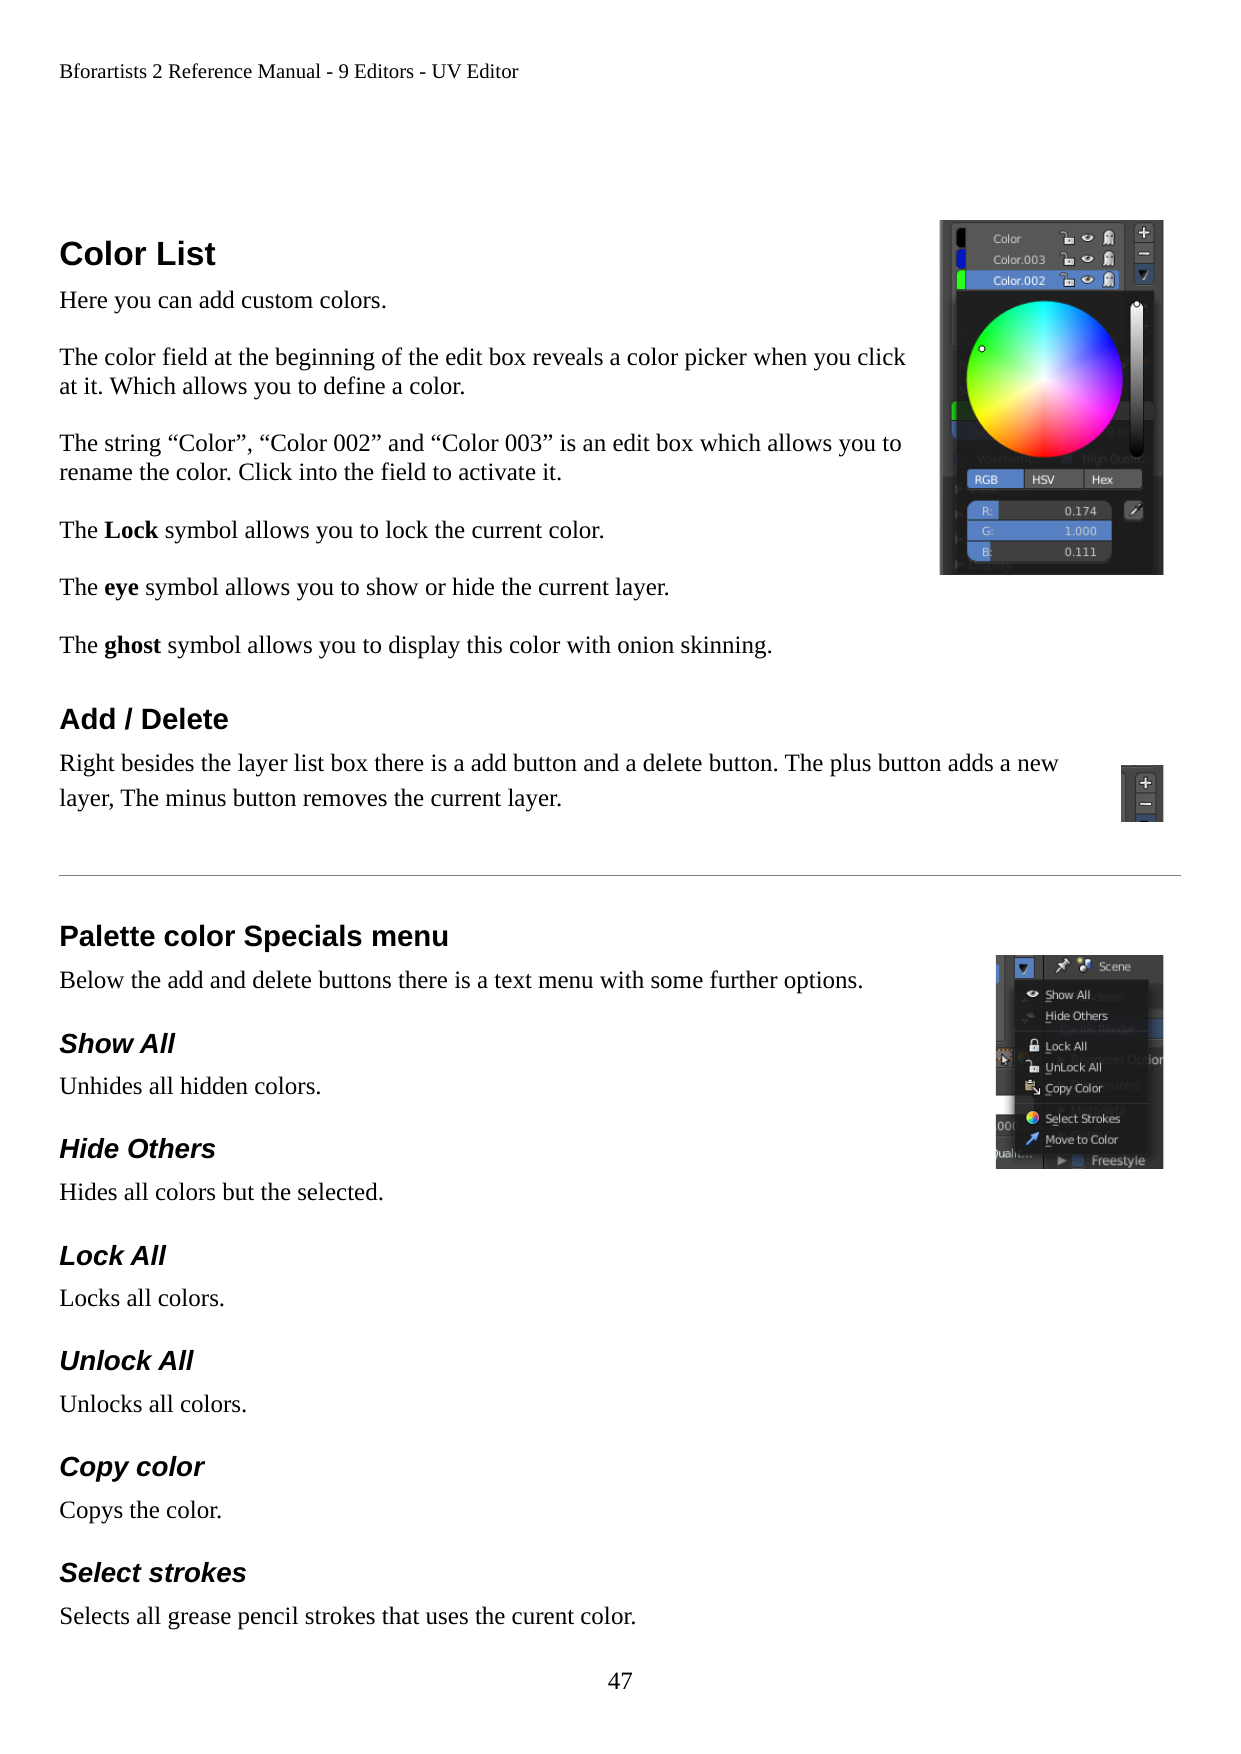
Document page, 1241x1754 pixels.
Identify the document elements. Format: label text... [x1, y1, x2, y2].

text Hides all colors but the selected. [59, 1177, 1181, 1206]
text The ghost symbol allows you to display this color with onion skinning. [59, 630, 1181, 658]
subtitle Unlock All [59, 1345, 1181, 1377]
subtitle [1164, 1027, 1181, 1059]
picture [1121, 765, 1164, 822]
text The string “Color”, “Color 002” and “Color 003” is an edit box which allows you to rename the color. Click into the field to activate it. [59, 428, 939, 486]
subtitle Lock All [59, 1239, 1181, 1271]
subtitle Color List [59, 234, 939, 272]
subtitle [1164, 1133, 1181, 1165]
text Below the add and delete buttons there is a text menu with some further options. [59, 965, 995, 994]
picture [995, 955, 1164, 1169]
text Unlocks all colors. [59, 1389, 1181, 1418]
text Here you can add custom colors. [59, 285, 939, 313]
subtitle [1164, 234, 1181, 272]
text The color field at the beginning of the edit box reveals a color picker when you click at it. Which allows you to define a color. [59, 342, 939, 400]
subtitle Hide Others [59, 1133, 995, 1165]
text Locks all colors. [59, 1283, 1181, 1312]
text Copys the color. [59, 1495, 1181, 1524]
subtitle Add / Delete [59, 702, 1181, 736]
text Right besides the layer list box there is a add button and a delete button. The plus button adds a new layer, The minus button removes the current layer. [59, 748, 1181, 811]
picture [939, 220, 1164, 575]
subtitle Show All [59, 1027, 995, 1059]
text The Lock symbol allows you to lock the current color. [59, 515, 939, 543]
text Unhides all hidden colors. [59, 1071, 995, 1100]
subtitle Copy color [59, 1451, 1181, 1483]
text Selects all grease pencil strokes that uses the curent color. [59, 1601, 1181, 1630]
subtitle Palette color Specials menu [59, 919, 1181, 953]
subtitle Select strokes [59, 1557, 1181, 1588]
text The eye symbol allows you to show or hide the current layer. [59, 572, 1181, 601]
